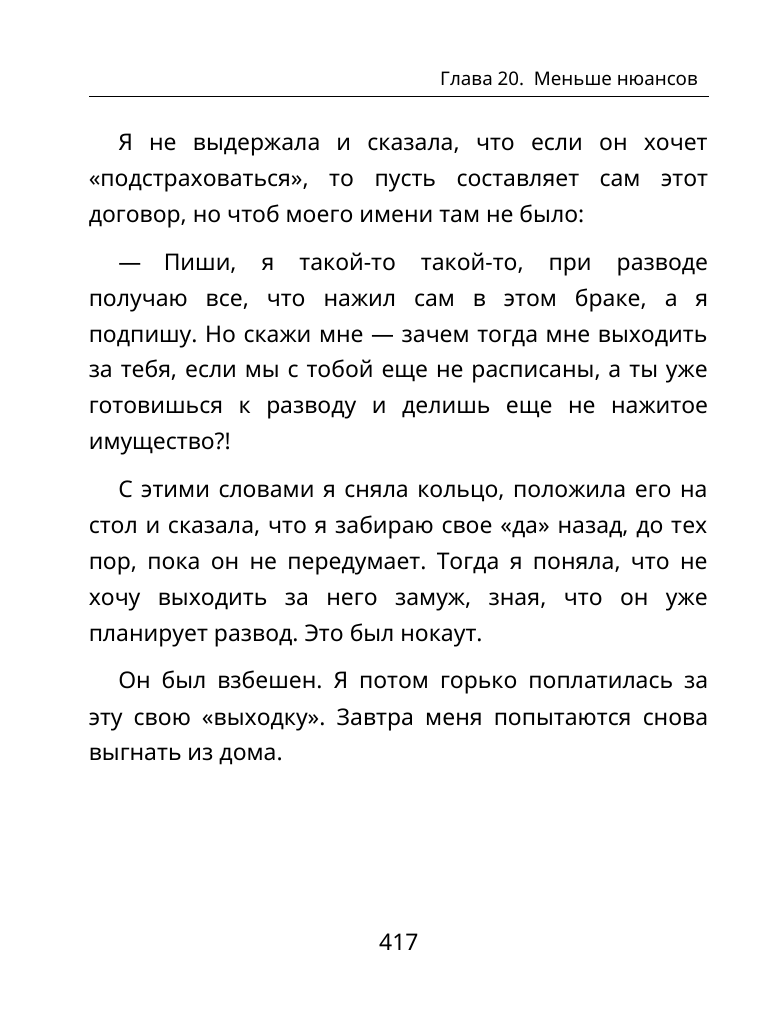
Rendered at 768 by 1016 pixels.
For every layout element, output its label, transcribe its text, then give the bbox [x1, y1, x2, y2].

text Я не выдержала и сказала, что если он хочет «подстраховаться», то пусть составляет сам этот договор, но чтоб моего имени там не было: [88, 126, 709, 229]
text С этими словами я сняла кольцо, положила его на стол и сказала, что я забираю свое «да» назад, до тех пор, пока он не передумает. Тогда я поняла, что не хочу выходить за него замуж, зная, что он уже планирует развод. Это был нокаут. [88, 473, 709, 648]
text Он был взбешен. Я потом горько поплатилась за эту свою «выходку». Завтра меня попытаются снова выгнать из дома. [88, 664, 709, 768]
list Пиши, я такой-то такой-то, при разводе получаю все, что нажил сам в этом браке, а я подпишу. Но скажи мне — зачем тогда мне выходить за тебя, если мы с тобой еще не расписаны, а ты уже готовишься к разводу и делишь еще не нажитое имущество?! [88, 246, 709, 457]
